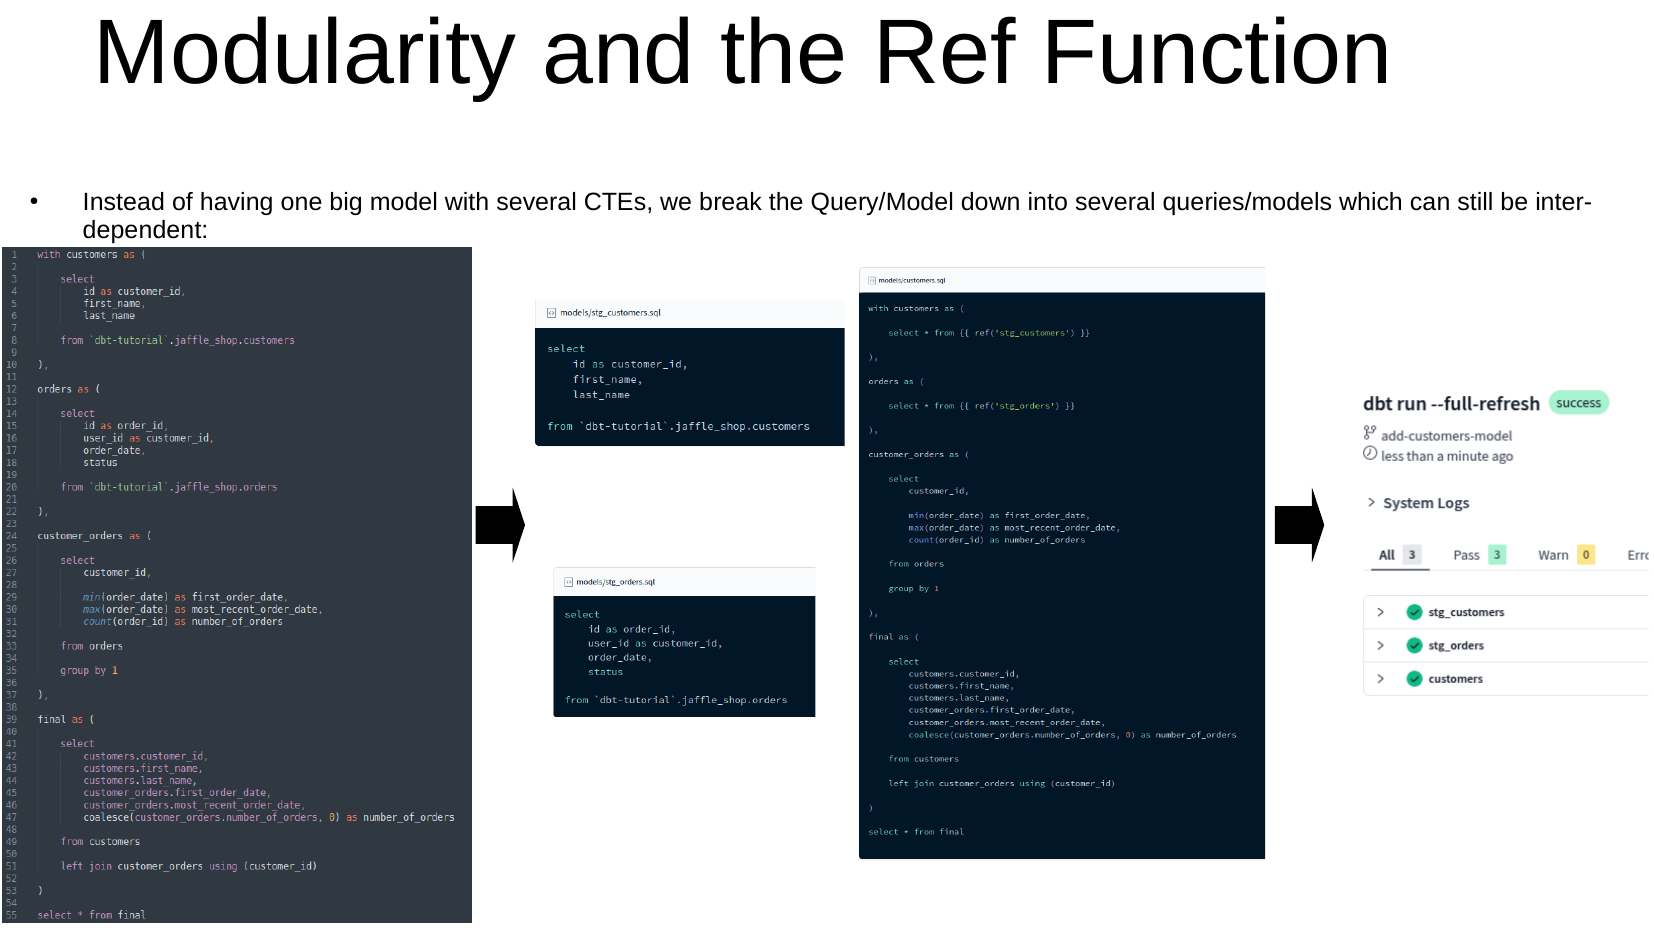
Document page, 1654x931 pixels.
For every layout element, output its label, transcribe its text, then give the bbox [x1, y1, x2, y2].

title Modularity and the Ref Function [0, 0, 1489, 103]
text_box [475, 487, 526, 563]
list Instead of having one big model with several CTEs, we break the Query/Model down into several queries/models which can still be inter-dependent: [11, 187, 1651, 301]
picture [551, 566, 816, 717]
picture [532, 300, 845, 451]
picture [852, 262, 1266, 863]
picture [1348, 376, 1649, 709]
text_box [1274, 487, 1325, 563]
picture [2, 247, 472, 923]
